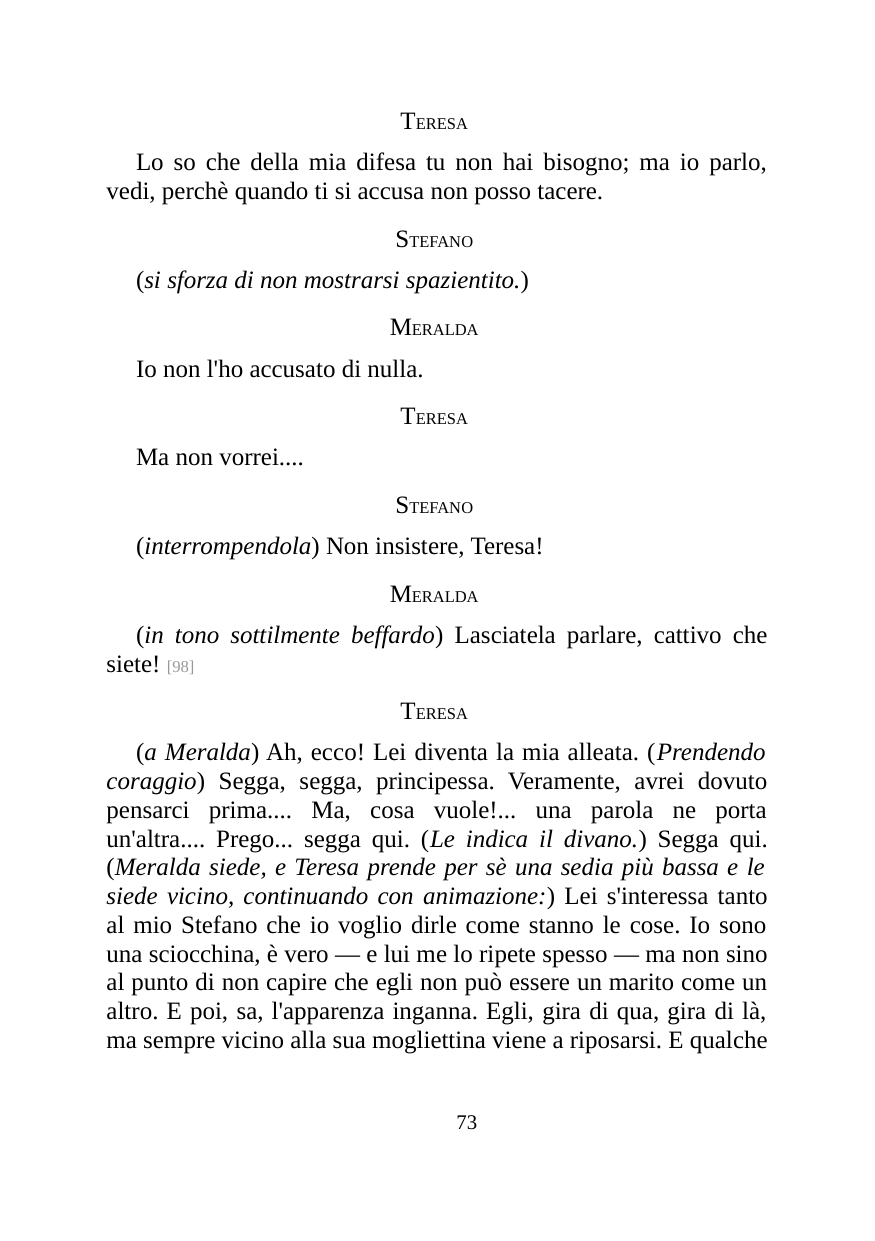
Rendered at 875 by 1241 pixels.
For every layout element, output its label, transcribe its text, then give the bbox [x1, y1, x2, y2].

text Teresa [106, 401, 768, 430]
text Teresa [106, 696, 768, 725]
text Teresa [106, 106, 768, 135]
text (interrompendola) Non insistere, Teresa! [106, 531, 768, 560]
text (si sforza di non mostrarsi spazientito.) [106, 265, 768, 294]
text (in tono sottilmente beffardo) Lasciatela parlare, cattivo che siete! [98] [106, 620, 768, 677]
text Io non l'ho accusato di nulla. [106, 354, 768, 382]
text (a Meralda) Ah, ecco! Lei diventa la mia alleata. (Prendendo coraggio) Segga, segga, principessa. Veramente, avrei dovuto pensarci prima.... Ma, cosa vuole!... una parola ne porta un'altra.... Prego... segga qui. (Le indica il divano.) Segga qui. (Meralda siede, e Teresa prende per sè una sedia più bassa e le siede vicino, continuando con animazione:) Lei s'interessa tanto al mio Stefano che io voglio dirle come stanno le cose. Io sono una sciocchina, è vero ― e lui me lo ripete spesso ― ma non sino al punto di non capire che egli non può essere un marito come un altro. E poi, sa, l'apparenza inganna. Egli, gira di qua, gira di là, ma sempre vicino alla sua mogliettina viene a riposarsi. E qualche [106, 737, 768, 1054]
text Ma non vorrei.... [106, 442, 768, 471]
text Meralda [106, 312, 768, 341]
text Meralda [106, 579, 768, 607]
text Stefano [106, 224, 768, 252]
text Lo so che della mia difesa tu non hai bisogno; ma io parlo, vedi, perchè quando ti si accusa non posso tacere. [106, 147, 768, 205]
text Stefano [106, 490, 768, 519]
